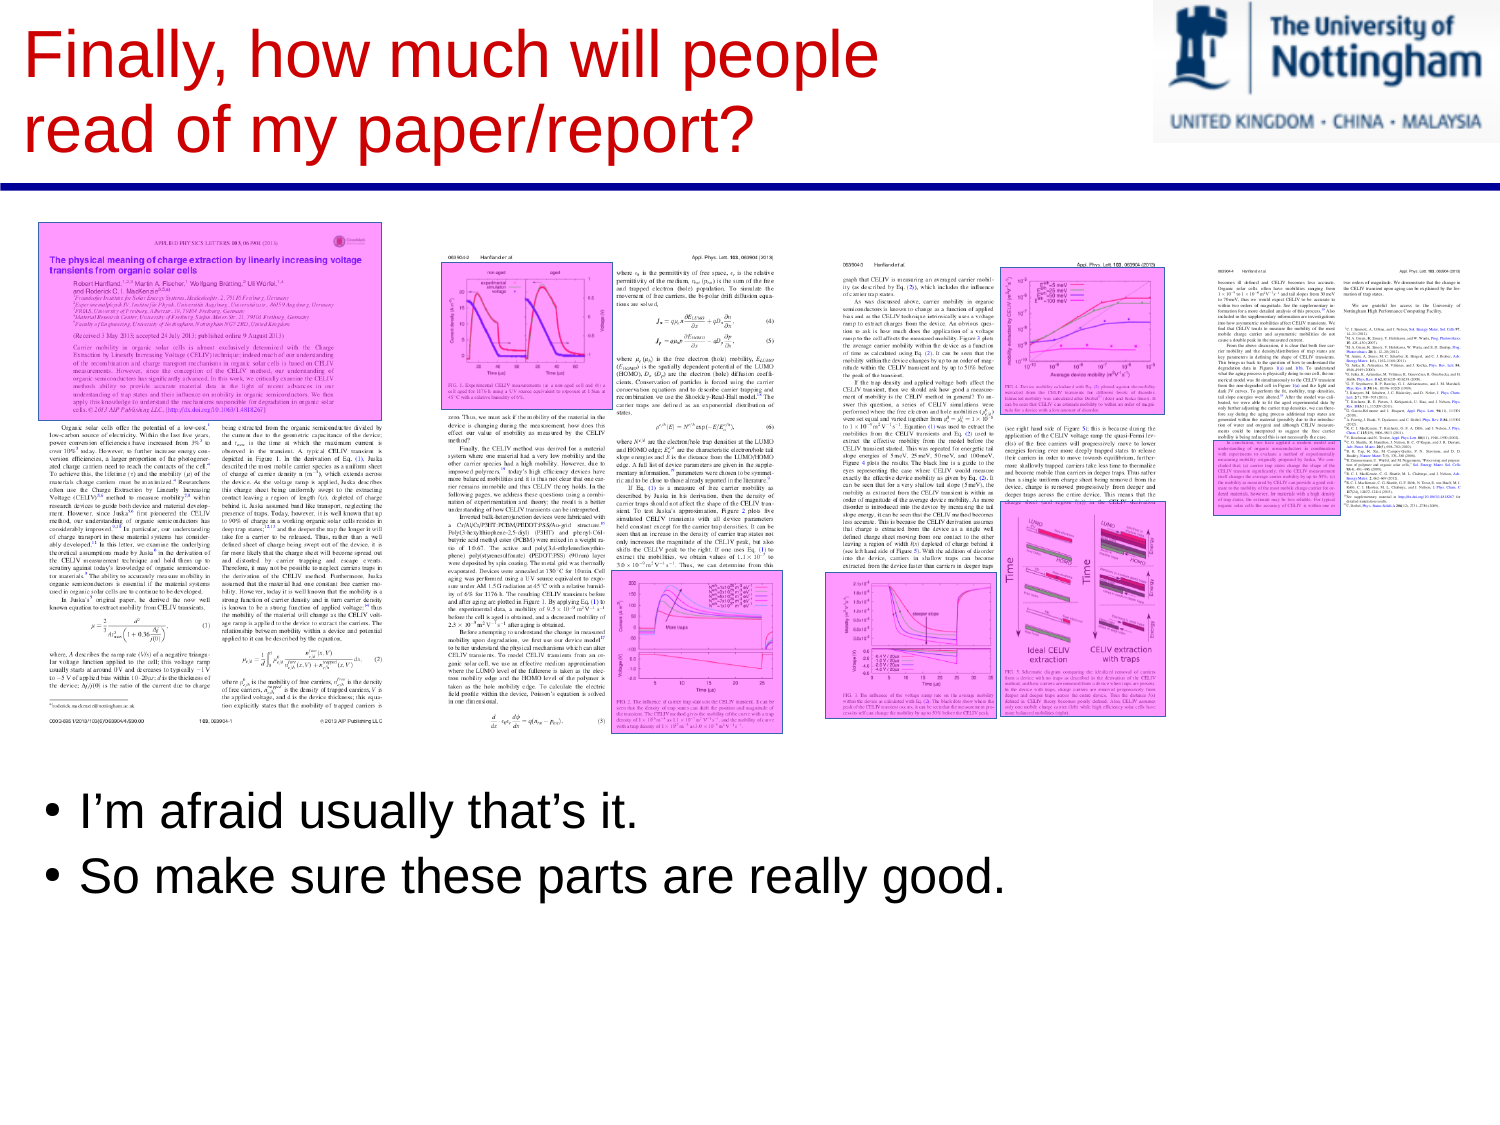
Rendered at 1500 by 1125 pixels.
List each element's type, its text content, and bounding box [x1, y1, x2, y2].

text_box [1000, 501, 1166, 717]
picture [1202, 261, 1480, 551]
picture [818, 246, 1176, 727]
text_box [1000, 267, 1165, 415]
picture [23, 224, 404, 737]
text_box [1213, 440, 1341, 516]
text_box [441, 262, 613, 410]
text_box [38, 222, 382, 421]
text_box Finally, how much will people read of my paper/report? [8, 9, 902, 174]
picture [1153, 0, 1500, 143]
picture [420, 240, 793, 743]
text_box I’m afraid usually that’s it. So make sure these parts are really good. [28, 776, 1500, 963]
text_box [825, 572, 997, 719]
text_box [611, 570, 783, 734]
